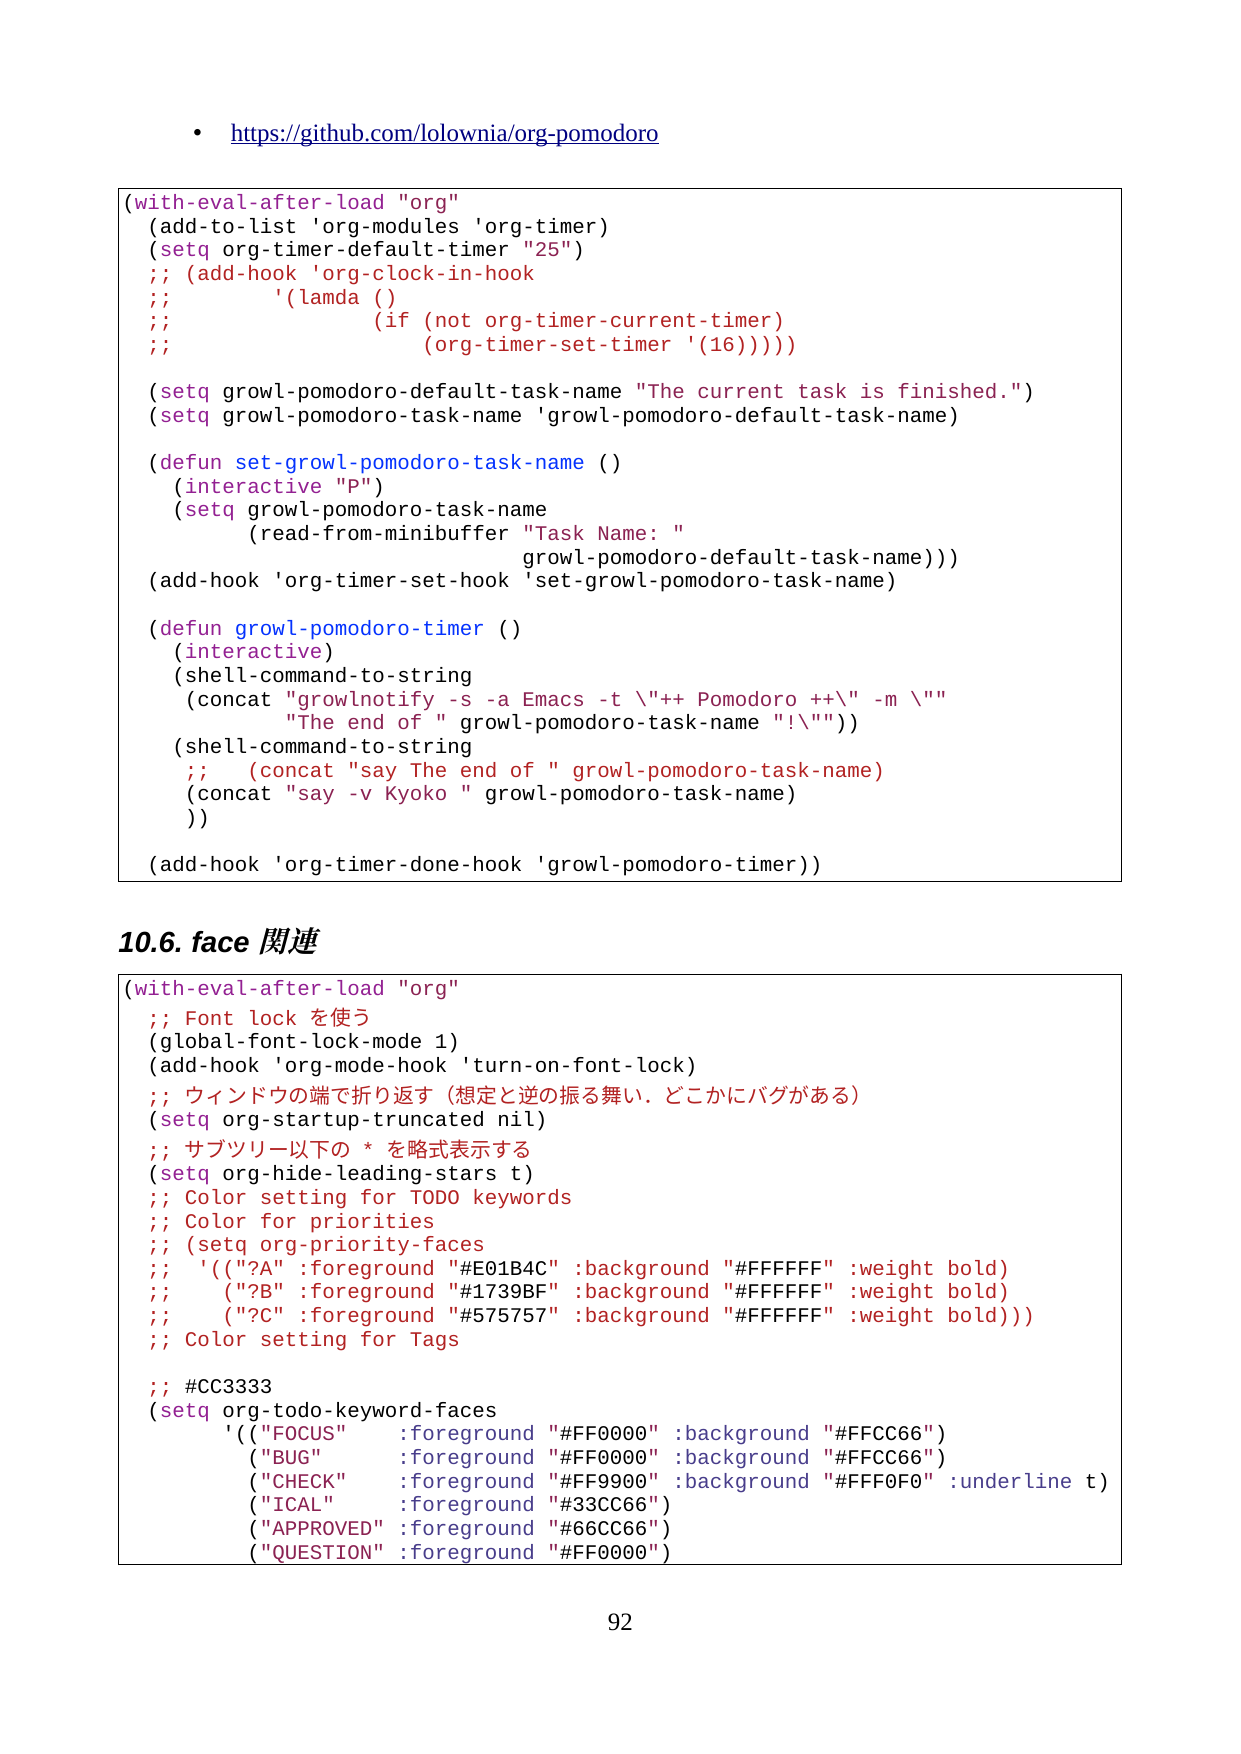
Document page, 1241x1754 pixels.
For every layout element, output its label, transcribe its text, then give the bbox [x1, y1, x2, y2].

text (interactive "P") [119, 472, 1121, 496]
text (setq org-timer-default-timer "25") [119, 235, 1121, 259]
text ;; (concat "say The end of " growl-pomodoro-task-name) [119, 756, 1121, 779]
text ;; Color setting for Tags [119, 1325, 1121, 1348]
text (setq org-startup-truncated nil) [119, 1105, 1121, 1129]
text ("QUESTION" :foreground "#FF0000") [119, 1538, 1121, 1564]
text (concat "say -v Kyoko " growl-pomodoro-task-name) [119, 779, 1121, 803]
text (global-font-lock-mode 1) [119, 1028, 1121, 1051]
text (setq growl-pomodoro-task-name 'growl-pomodoro-default-task-name) [119, 401, 1121, 424]
text ;; (setq org-priority-faces [119, 1230, 1121, 1254]
text )) [119, 803, 1121, 827]
text (defun growl-pomodoro-timer () [119, 614, 1121, 637]
text (add-to-list 'org-modules 'org-timer) [119, 212, 1121, 235]
text ;; (org-timer-set-timer '(16))))) [119, 330, 1121, 354]
text ;; '(lamda () [119, 283, 1121, 306]
text ;; ウィンドウの端で折り返す（想定と逆の振る舞い．どこかにバグがある） [119, 1075, 1121, 1105]
text ;; ("?C" :foreground "#575757" :background "#FFFFFF" :weight bold))) [119, 1301, 1121, 1325]
text (setq org-hide-leading-stars t) [119, 1159, 1121, 1183]
text ;; Color setting for TODO keywords [119, 1183, 1121, 1207]
text ("ICAL" :foreground "#33CC66") [119, 1490, 1121, 1514]
text ;; サブツリー以下の * を略式表示する [119, 1129, 1121, 1159]
text ;; (add-hook 'org-clock-in-hook [119, 259, 1121, 283]
text ("CHECK" :foreground "#FF9900" :background "#FFF0F0" :underline t) [119, 1467, 1121, 1490]
text (setq growl-pomodoro-default-task-name "The current task is finished.") [119, 377, 1121, 401]
text (setq growl-pomodoro-task-name [119, 496, 1121, 519]
text (shell-command-to-string [119, 661, 1121, 685]
text (read-from-minibuffer "Task Name: " [119, 519, 1121, 543]
text ;; Font lock を使う [119, 997, 1121, 1028]
text (setq org-todo-keyword-faces [119, 1396, 1121, 1419]
subtitle face 関連 [118, 919, 1122, 961]
text (interactive) [119, 637, 1121, 661]
list https://github.com/lolownia/org-pomodoro [193, 118, 1122, 176]
text (concat "growlnotify -s -a Emacs -t \"++ Pomodoro ++\" -m \"" [119, 685, 1121, 708]
text ;; (if (not org-timer-current-timer) [119, 306, 1121, 330]
text '(("FOCUS" :foreground "#FF0000" :background "#FFCC66") [119, 1419, 1121, 1443]
text ("BUG" :foreground "#FF0000" :background "#FFCC66") [119, 1443, 1121, 1467]
text (defun set-growl-pomodoro-task-name () [119, 448, 1121, 472]
text ;; '(("?A" :foreground "#E01B4C" :background "#FFFFFF" :weight bold) [119, 1254, 1121, 1278]
text (with-eval-after-load "org" [119, 975, 1121, 997]
text ;; Color for priorities [119, 1207, 1121, 1230]
text "The end of " growl-pomodoro-task-name "!\"")) [119, 708, 1121, 732]
text growl-pomodoro-default-task-name))) [119, 543, 1121, 566]
text ;; ("?B" :foreground "#1739BF" :background "#FFFFFF" :weight bold) [119, 1278, 1121, 1301]
text (add-hook 'org-timer-set-hook 'set-growl-pomodoro-task-name) [119, 566, 1121, 590]
text (with-eval-after-load "org" [119, 189, 1121, 212]
text (add-hook 'org-mode-hook 'turn-on-font-lock) [119, 1051, 1121, 1075]
text (shell-command-to-string [119, 732, 1121, 756]
text ;; #CC3333 [119, 1372, 1121, 1396]
text ("APPROVED" :foreground "#66CC66") [119, 1514, 1121, 1538]
text (add-hook 'org-timer-done-hook 'growl-pomodoro-timer)) [119, 850, 1121, 881]
